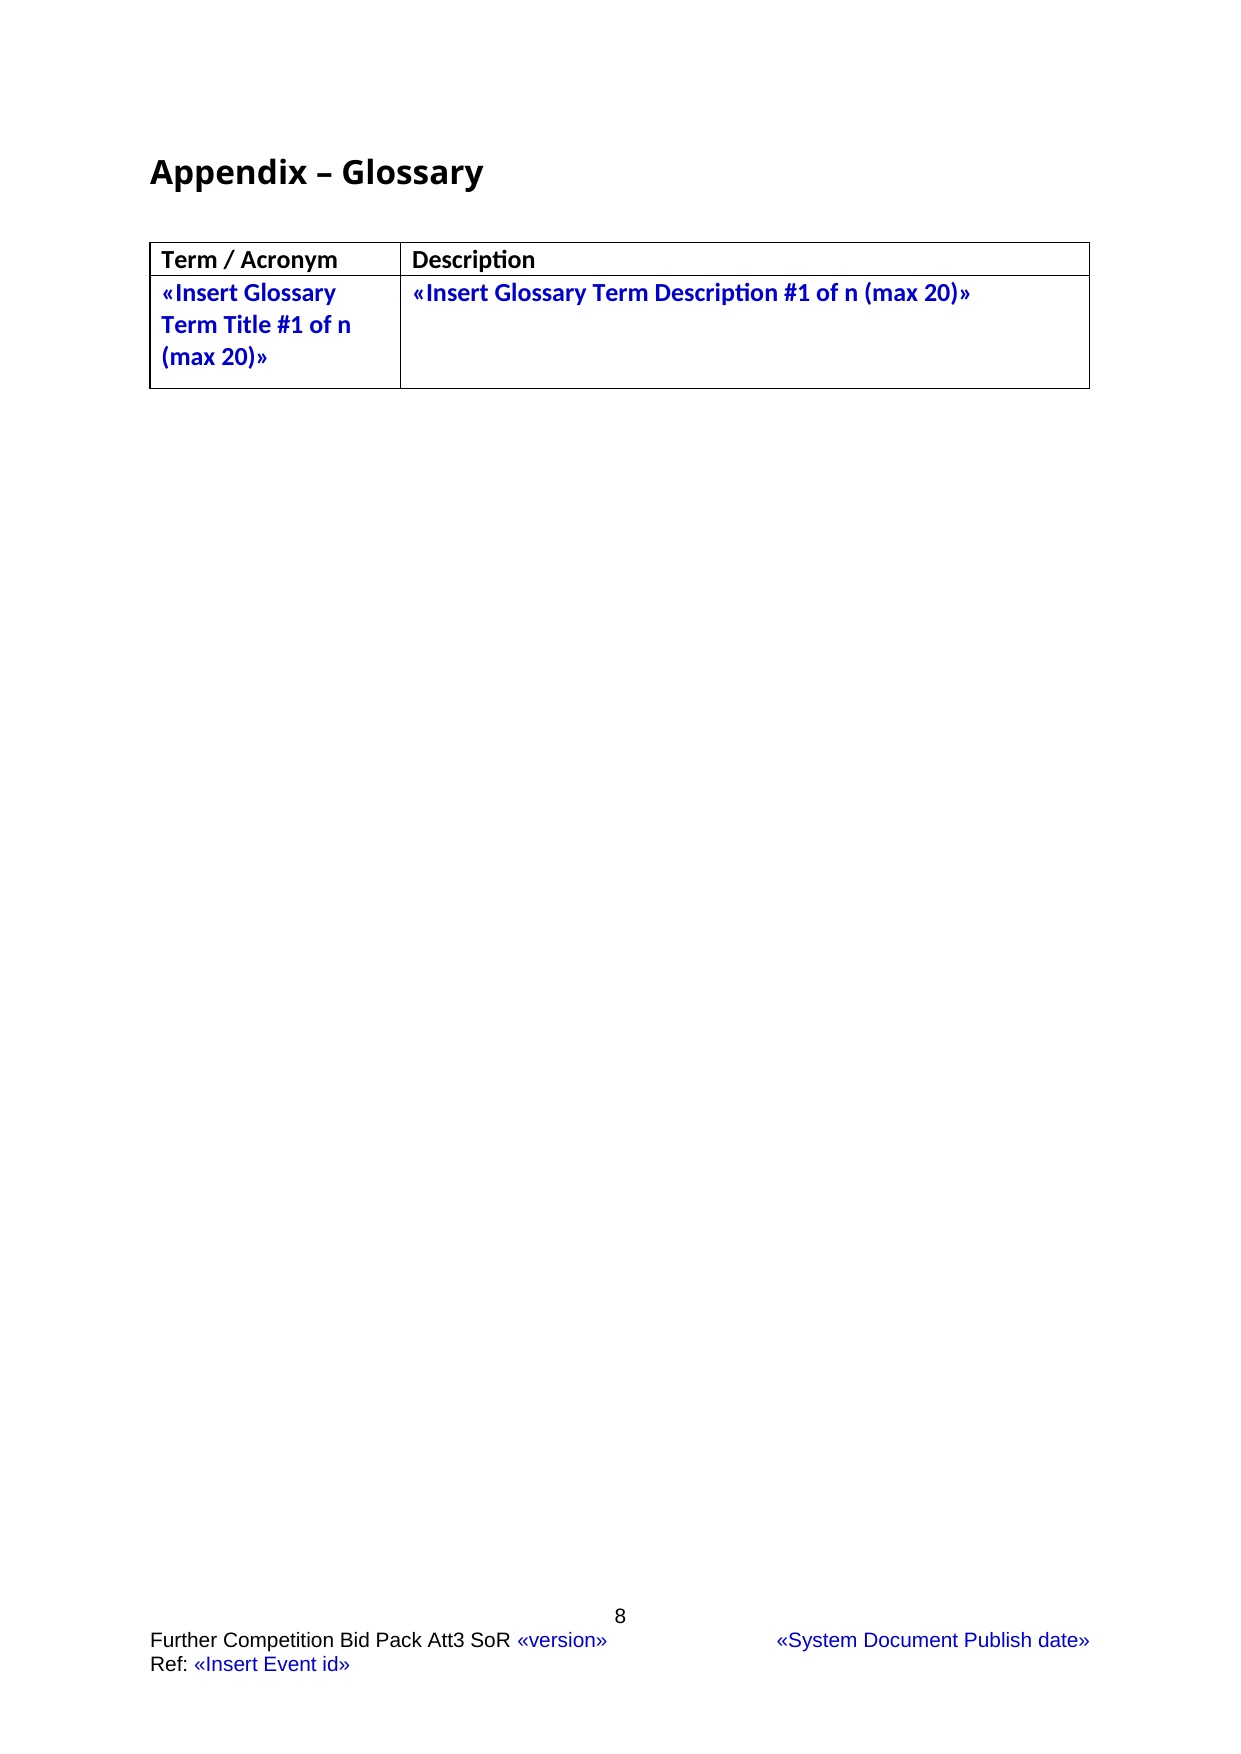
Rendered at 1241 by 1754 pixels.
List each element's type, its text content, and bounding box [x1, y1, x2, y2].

table_cell «Insert Glossary Term Description #1 of n (max 20)» [401, 276, 1089, 388]
table_header Term / Acronym [151, 243, 400, 275]
subtitle Appendix – Glossary [150, 148, 1090, 194]
table_cell «Insert Glossary Term Title #1 of n (max 20)» [151, 276, 400, 388]
table_header Description [401, 243, 1089, 275]
